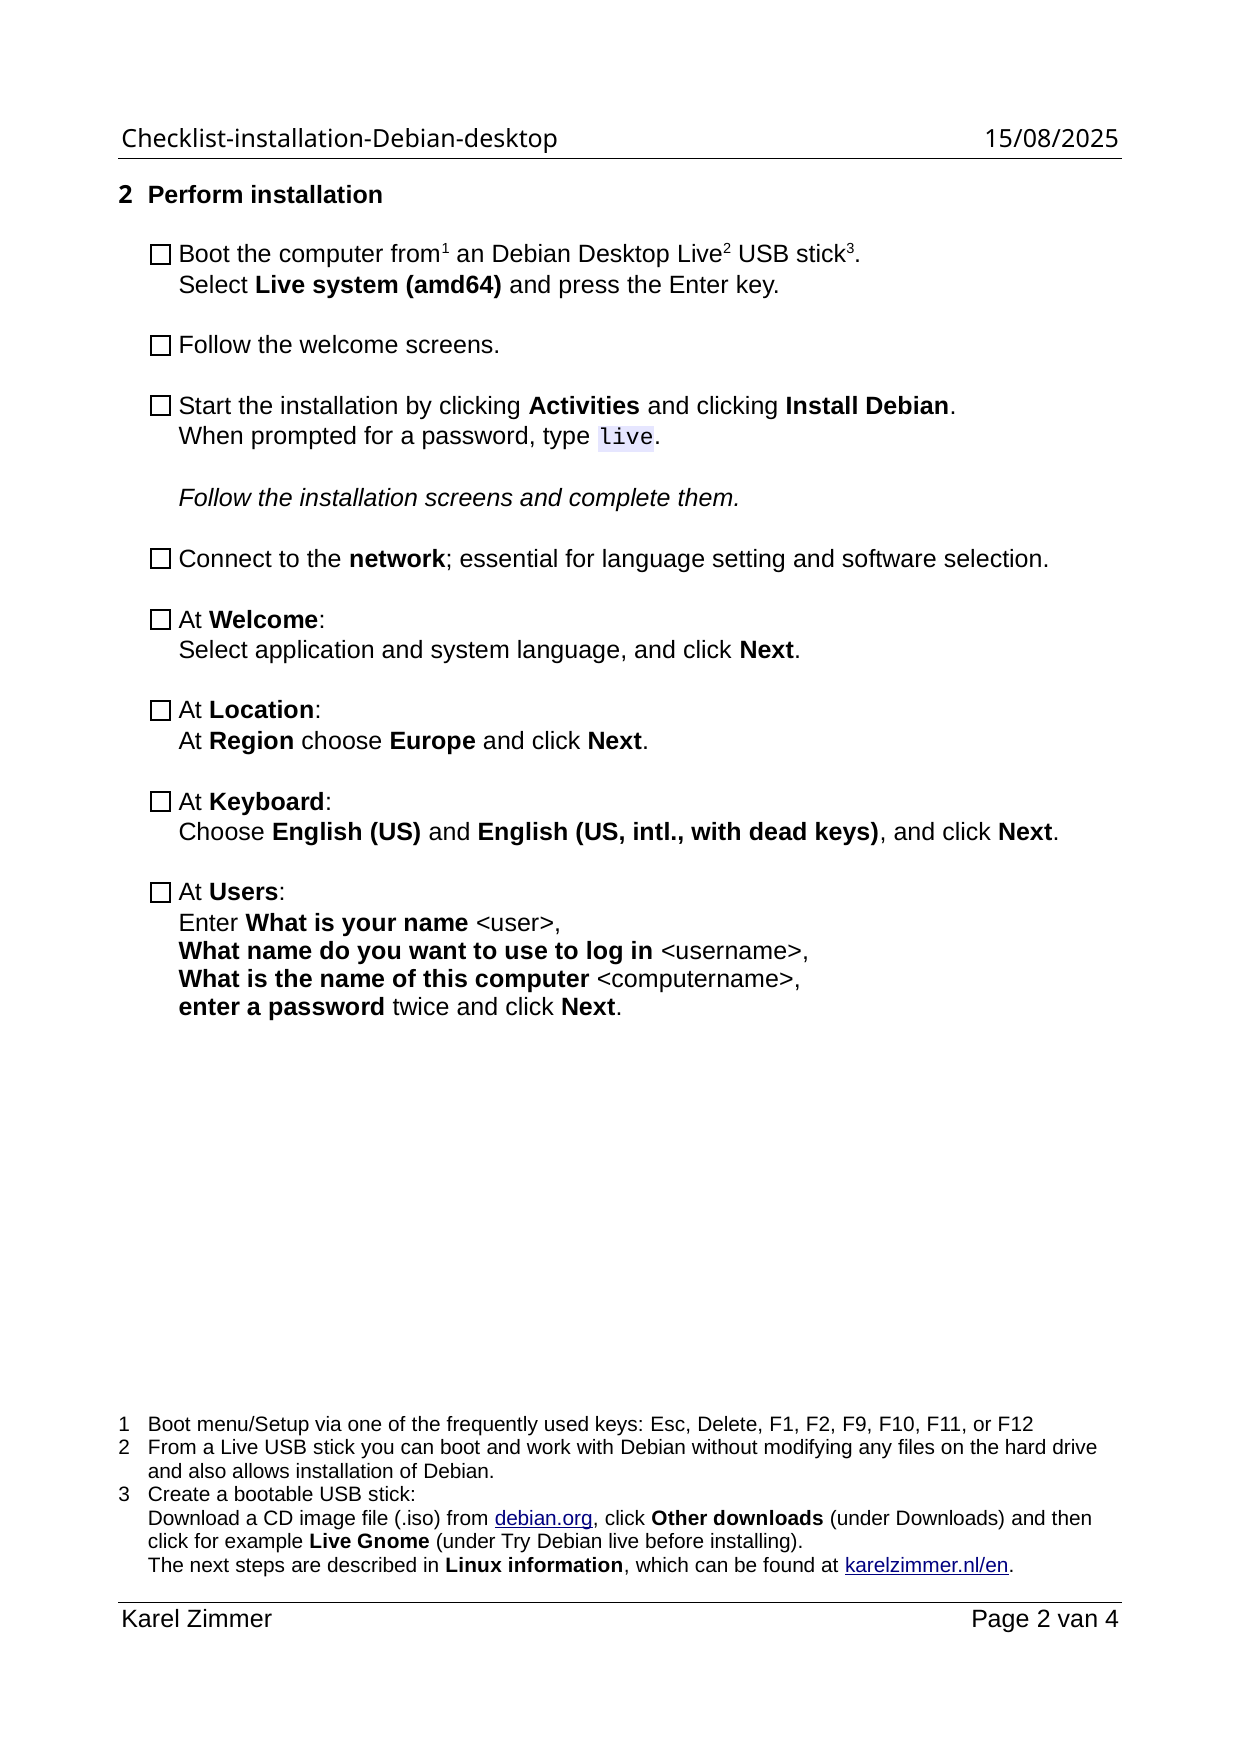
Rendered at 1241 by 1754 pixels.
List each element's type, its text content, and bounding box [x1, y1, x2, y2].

table_cell [142, 421, 177, 453]
table_cell [142, 877, 177, 907]
table_cell [142, 665, 177, 695]
table_cell [118, 574, 142, 604]
table_cell [118, 756, 142, 786]
table_cell [118, 360, 142, 391]
table_cell [118, 483, 142, 513]
table_cell [142, 726, 177, 756]
list Perform installation [118, 177, 1122, 211]
table_cell [142, 786, 177, 817]
table_cell [118, 817, 142, 847]
table_cell [118, 391, 142, 421]
table_cell [142, 695, 177, 726]
table_cell [142, 360, 177, 391]
table_cell Choose English (US) and English (US, intl., with dead keys), and click Next. [177, 817, 1122, 847]
table_cell [142, 330, 177, 360]
table_cell Select application and system language, and click Next. [177, 635, 1122, 665]
table_cell [142, 756, 177, 786]
table_cell At Location: [177, 695, 1122, 726]
table_cell Follow the welcome screens. [177, 330, 1122, 360]
table_cell [118, 665, 142, 695]
table_cell [118, 635, 142, 665]
table_cell [142, 269, 177, 300]
table_cell [118, 726, 142, 756]
table_cell [177, 300, 1122, 330]
table_cell Connect to the network; essential for language setting and software selection. [177, 544, 1122, 574]
table_cell [118, 604, 142, 635]
table_cell [177, 665, 1122, 695]
table_cell [118, 330, 142, 360]
table_cell [118, 300, 142, 330]
table_cell [118, 421, 142, 453]
table_cell [142, 391, 177, 421]
table_cell When prompted for a password, type live. [177, 421, 1122, 453]
table_cell [177, 847, 1122, 877]
table_cell [118, 877, 142, 907]
table_cell Start the installation by clicking Activities and clicking Install Debian. [177, 391, 1122, 421]
table_cell [118, 453, 142, 483]
table_cell [142, 847, 177, 877]
table_cell [142, 544, 177, 574]
table_cell Select Live system (amd64) and press the Enter key. [177, 269, 1122, 300]
table_cell [142, 604, 177, 635]
table_cell [142, 574, 177, 604]
table_cell At Welcome: [177, 604, 1122, 635]
table_cell [142, 635, 177, 665]
table_cell [177, 574, 1122, 604]
table_cell [118, 544, 142, 574]
table_cell [142, 300, 177, 330]
table_header Boot the computer from an Debian Desktop Live USB stick. [177, 239, 1122, 269]
table_cell [118, 514, 142, 544]
table_cell [118, 847, 142, 877]
table_cell [177, 756, 1122, 786]
table_header [142, 239, 177, 269]
table_header [118, 239, 142, 269]
table_cell [142, 817, 177, 847]
table_cell At Keyboard: [177, 786, 1122, 817]
table_cell Enter What is your name <user>, What name do you want to use to log in <username>, What is the name of this computer <computername>, enter a password twice and click Next. [177, 908, 1122, 1022]
table_cell Follow the installation screens and complete them. [177, 483, 1122, 513]
table_cell [118, 695, 142, 726]
table_cell At Region choose Europe and click Next. [177, 726, 1122, 756]
table_cell [142, 483, 177, 513]
table_cell [177, 360, 1122, 391]
table_cell [118, 269, 142, 300]
table_cell At Users: [177, 877, 1122, 907]
table_cell [142, 453, 177, 483]
table_cell [118, 908, 142, 1022]
table_cell [118, 786, 142, 817]
table_cell [177, 453, 1122, 483]
table_cell [177, 514, 1122, 544]
table_cell [142, 514, 177, 544]
table_cell [142, 908, 177, 1022]
